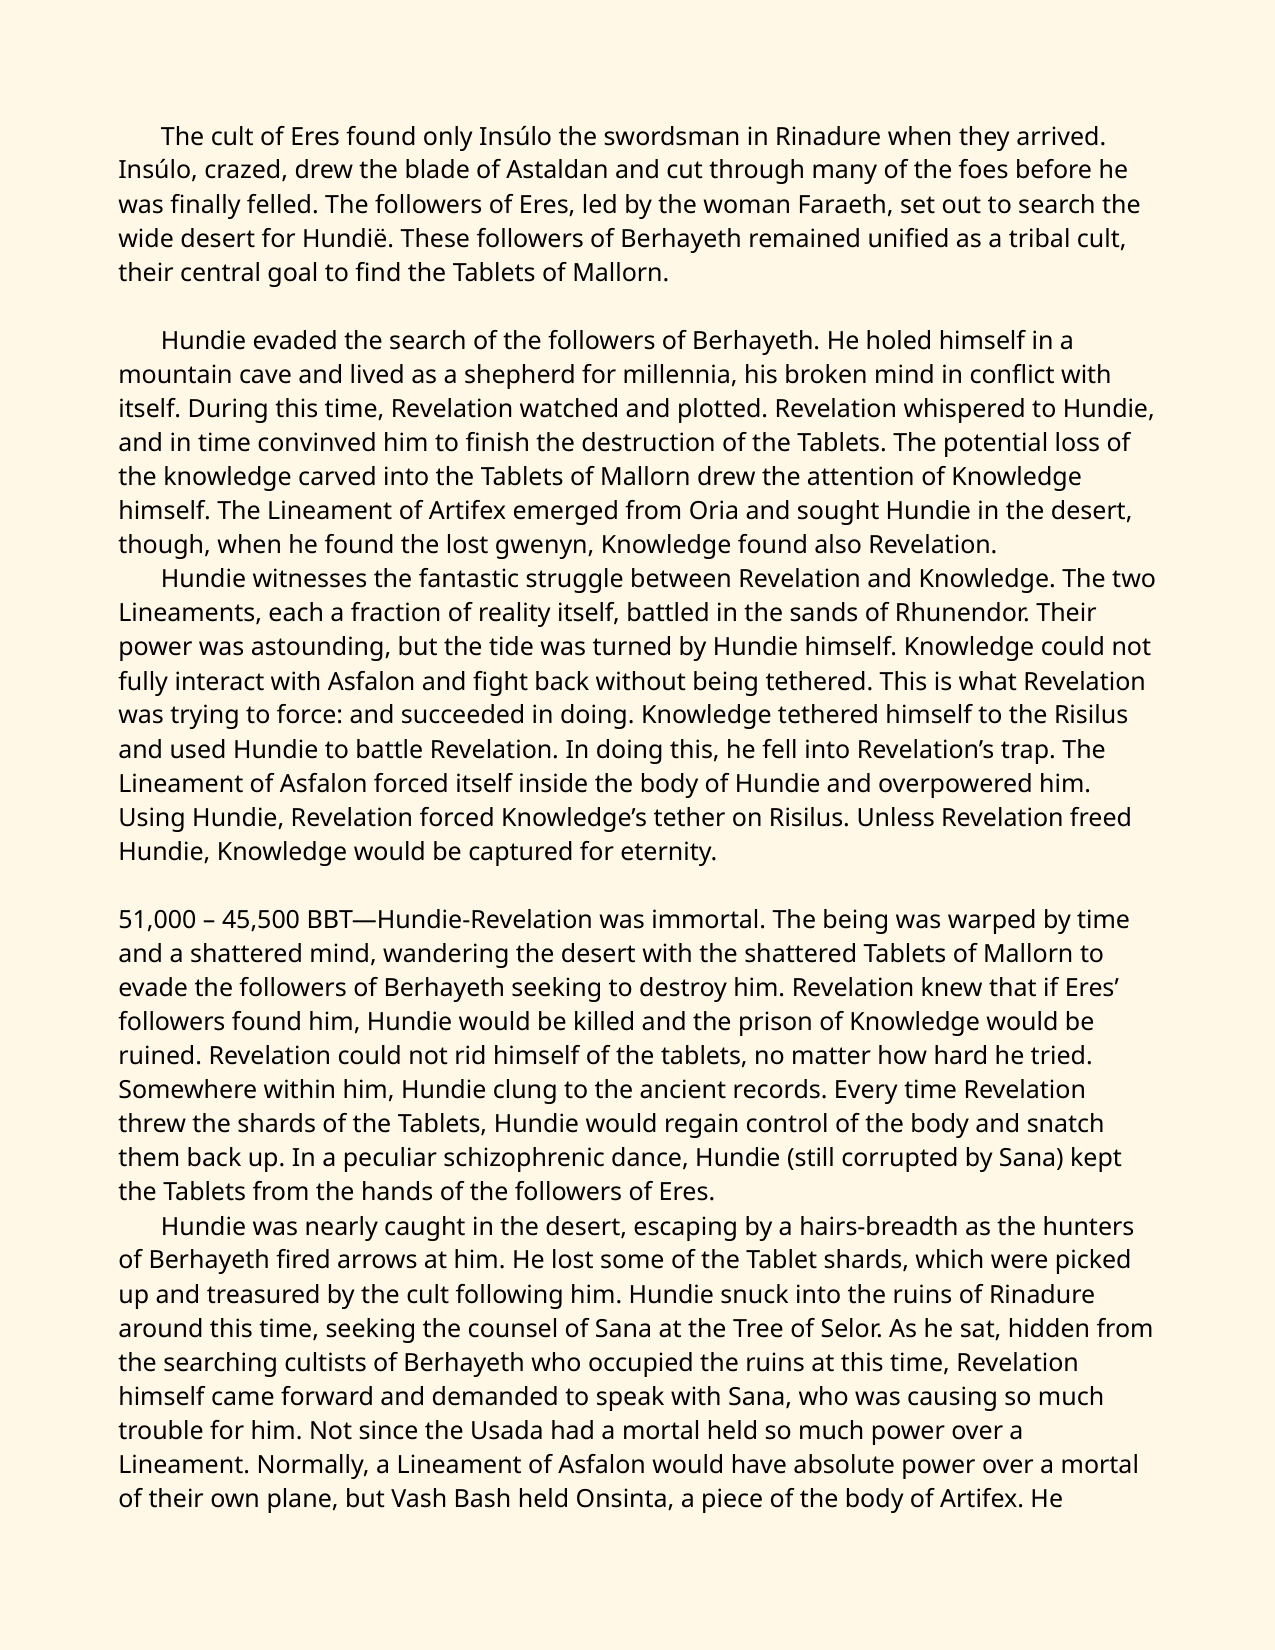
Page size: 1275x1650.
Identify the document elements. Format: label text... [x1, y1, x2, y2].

text Hundie witnesses the fantastic struggle between Revelation and Knowledge. The two Lineaments, each a fraction of reality itself, battled in the sands of Rhunendor. Their power was astounding, but the tide was turned by Hundie himself. Knowledge could not fully interact with Asfalon and fight back without being tethered. This is what Revelation was trying to force: and succeeded in doing. Knowledge tethered himself to the Risilus and used Hundie to battle Revelation. In doing this, he fell into Revelation’s trap. The Lineament of Asfalon forced itself inside the body of Hundie and overpowered him. Using Hundie, Revelation forced Knowledge’s tether on Risilus. Unless Revelation freed Hundie, Knowledge would be captured for eternity. [118, 561, 1157, 867]
text 51,000 – 45,500 BBT—Hundie-Revelation was immortal. The being was warped by time and a shattered mind, wandering the desert with the shattered Tablets of Mallorn to evade the followers of Berhayeth seeking to destroy him. Revelation knew that if Eres’ followers found him, Hundie would be killed and the prison of Knowledge would be ruined. Revelation could not rid himself of the tablets, no matter how hard he tried. Somewhere within him, Hundie clung to the ancient records. Every time Revelation threw the shards of the Tablets, Hundie would regain control of the body and snatch them back up. In a peculiar schizophrenic dance, Hundie (still corrupted by Sana) kept the Tablets from the hands of the followers of Eres. [118, 902, 1157, 1208]
text Hundie evaded the search of the followers of Berhayeth. He holed himself in a mountain cave and lived as a shepherd for millennia, his broken mind in conflict with itself. During this time, Revelation watched and plotted. Revelation whispered to Hundie, and in time convinved him to finish the destruction of the Tablets. The potential loss of the knowledge carved into the Tablets of Mallorn drew the attention of Knowledge himself. The Lineament of Artifex emerged from Oria and sought Hundie in the desert, though, when he found the lost gwenyn, Knowledge found also Revelation. [118, 322, 1157, 561]
text The cult of Eres found only Insúlo the swordsman in Rinadure when they arrived. Insúlo, crazed, drew the blade of Astaldan and cut through many of the foes before he was finally felled. The followers of Eres, led by the woman Faraeth, set out to search the wide desert for Hundië. These followers of Berhayeth remained unified as a tribal cult, their central goal to find the Tablets of Mallorn. [118, 118, 1157, 288]
text Hundie was nearly caught in the desert, escaping by a hairs-breadth as the hunters of Berhayeth fired arrows at him. He lost some of the Tablet shards, which were picked up and treasured by the cult following him. Hundie snuck into the ruins of Rinadure around this time, seeking the counsel of Sana at the Tree of Selor. As he sat, hidden from the searching cultists of Berhayeth who occupied the ruins at this time, Revelation himself came forward and demanded to speak with Sana, who was causing so much trouble for him. Not since the Usada had a mortal held so much power over a Lineament. Normally, a Lineament of Asfalon would have absolute power over a mortal of their own plane, but Vash Bash held Onsinta, a piece of the body of Artifex. He [118, 1208, 1157, 1515]
